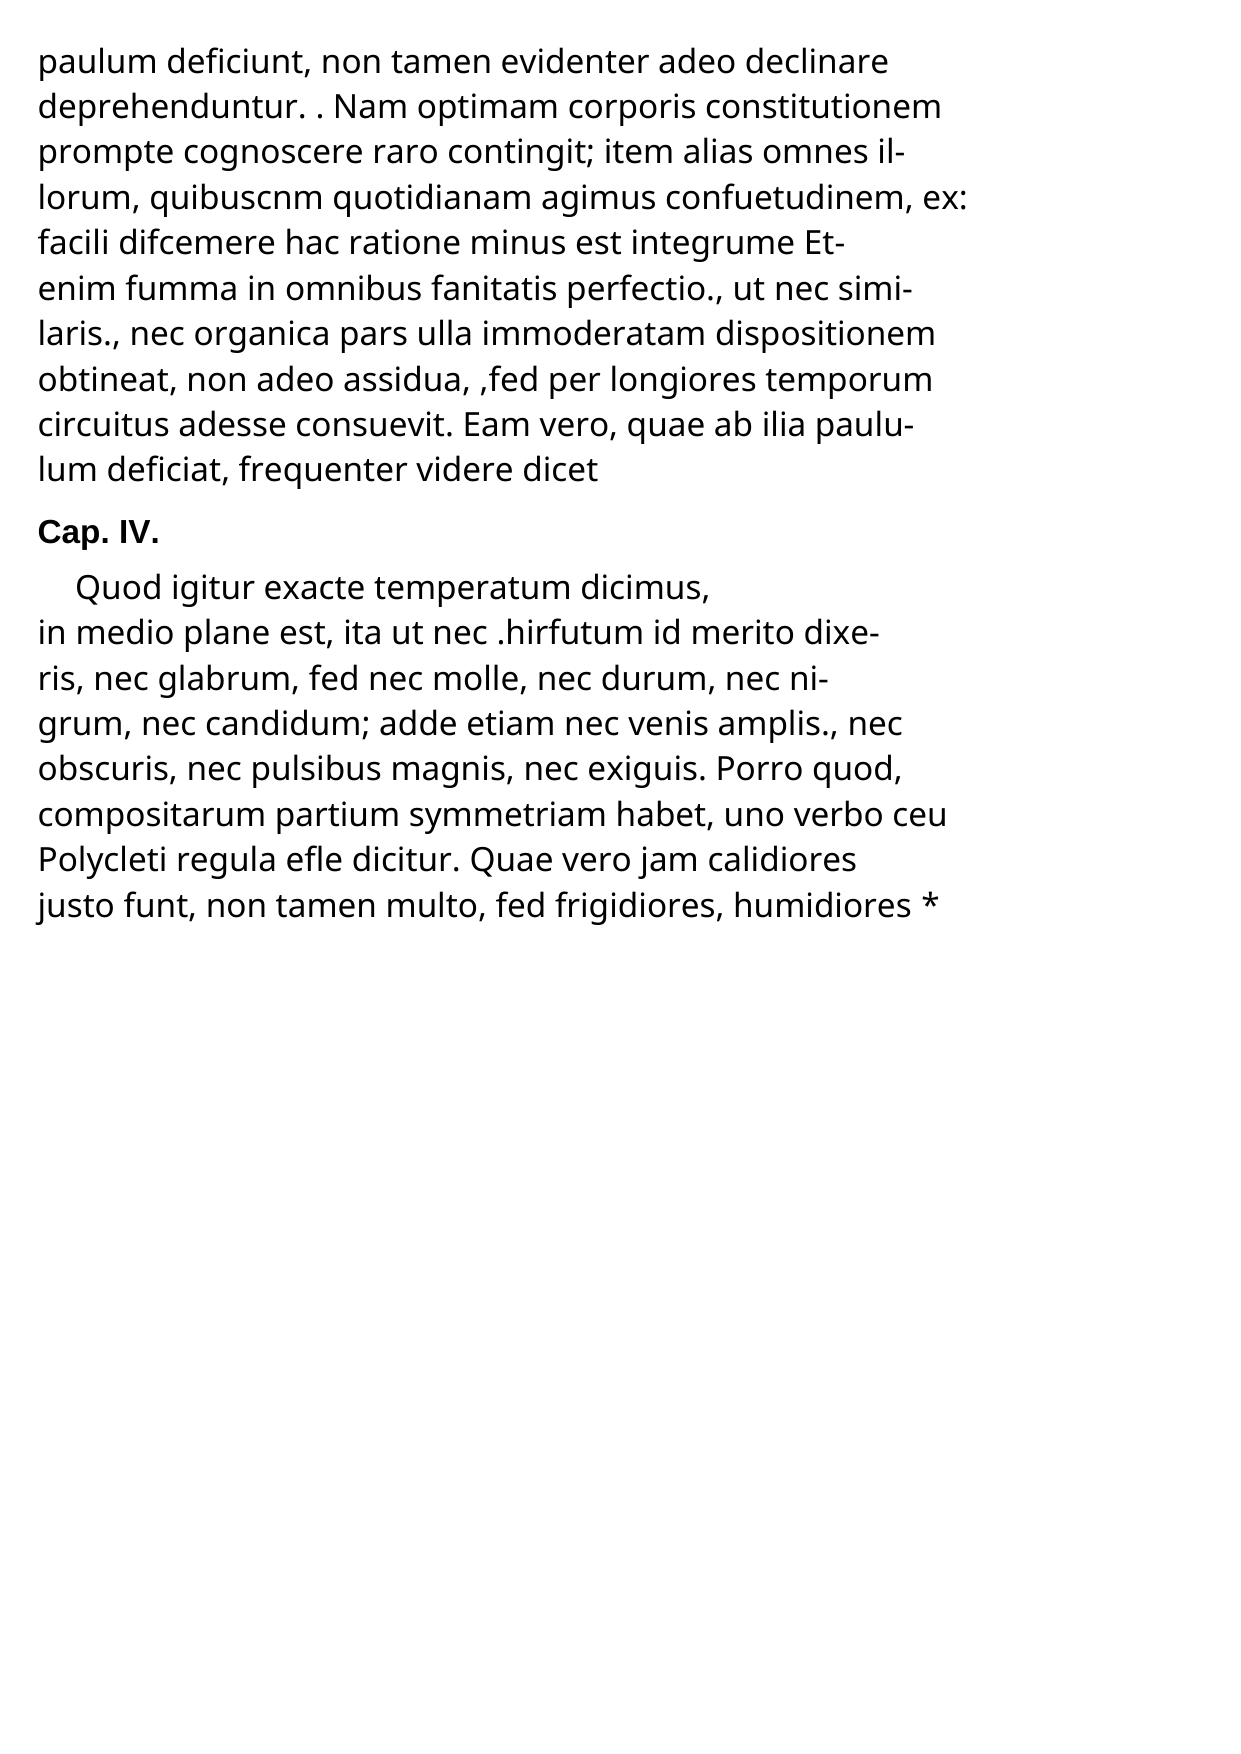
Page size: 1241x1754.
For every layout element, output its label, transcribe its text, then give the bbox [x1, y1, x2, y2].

subtitle Cap. IV. [37, 512, 1203, 551]
text paulum deficiunt, non tamen evidenter adeo declinare deprehenduntur. . Nam optimam corporis constitutionem prompte cognoscere raro contingit; item alias omnes il- lorum, quibuscnm quotidianam agimus confuetudinem, ex: facili difcemere hac ratione minus est integrume Et- enim fumma in omnibus fanitatis perfectio., ut nec simi- laris., nec organica pars ulla immoderatam dispositionem obtineat, non adeo assidua, ,fed per longiores temporum circuitus adesse consuevit. Eam vero, quae ab ilia paulu- lum deficiat, frequenter videre dicet [37, 37, 1203, 492]
text Quod igitur exacte temperatum dicimus, in medio plane est, ita ut nec .hirfutum id merito dixe- ris, nec glabrum, fed nec molle, nec durum, nec ni- grum, nec candidum; adde etiam nec venis amplis., nec obscuris, nec pulsibus magnis, nec exiguis. Porro quod, compositarum partium symmetriam habet, uno verbo ceu Polycleti regula efle dicitur. Quae vero jam calidiores justo funt, non tamen multo, fed frigidiores, humidiores * [37, 563, 1203, 927]
